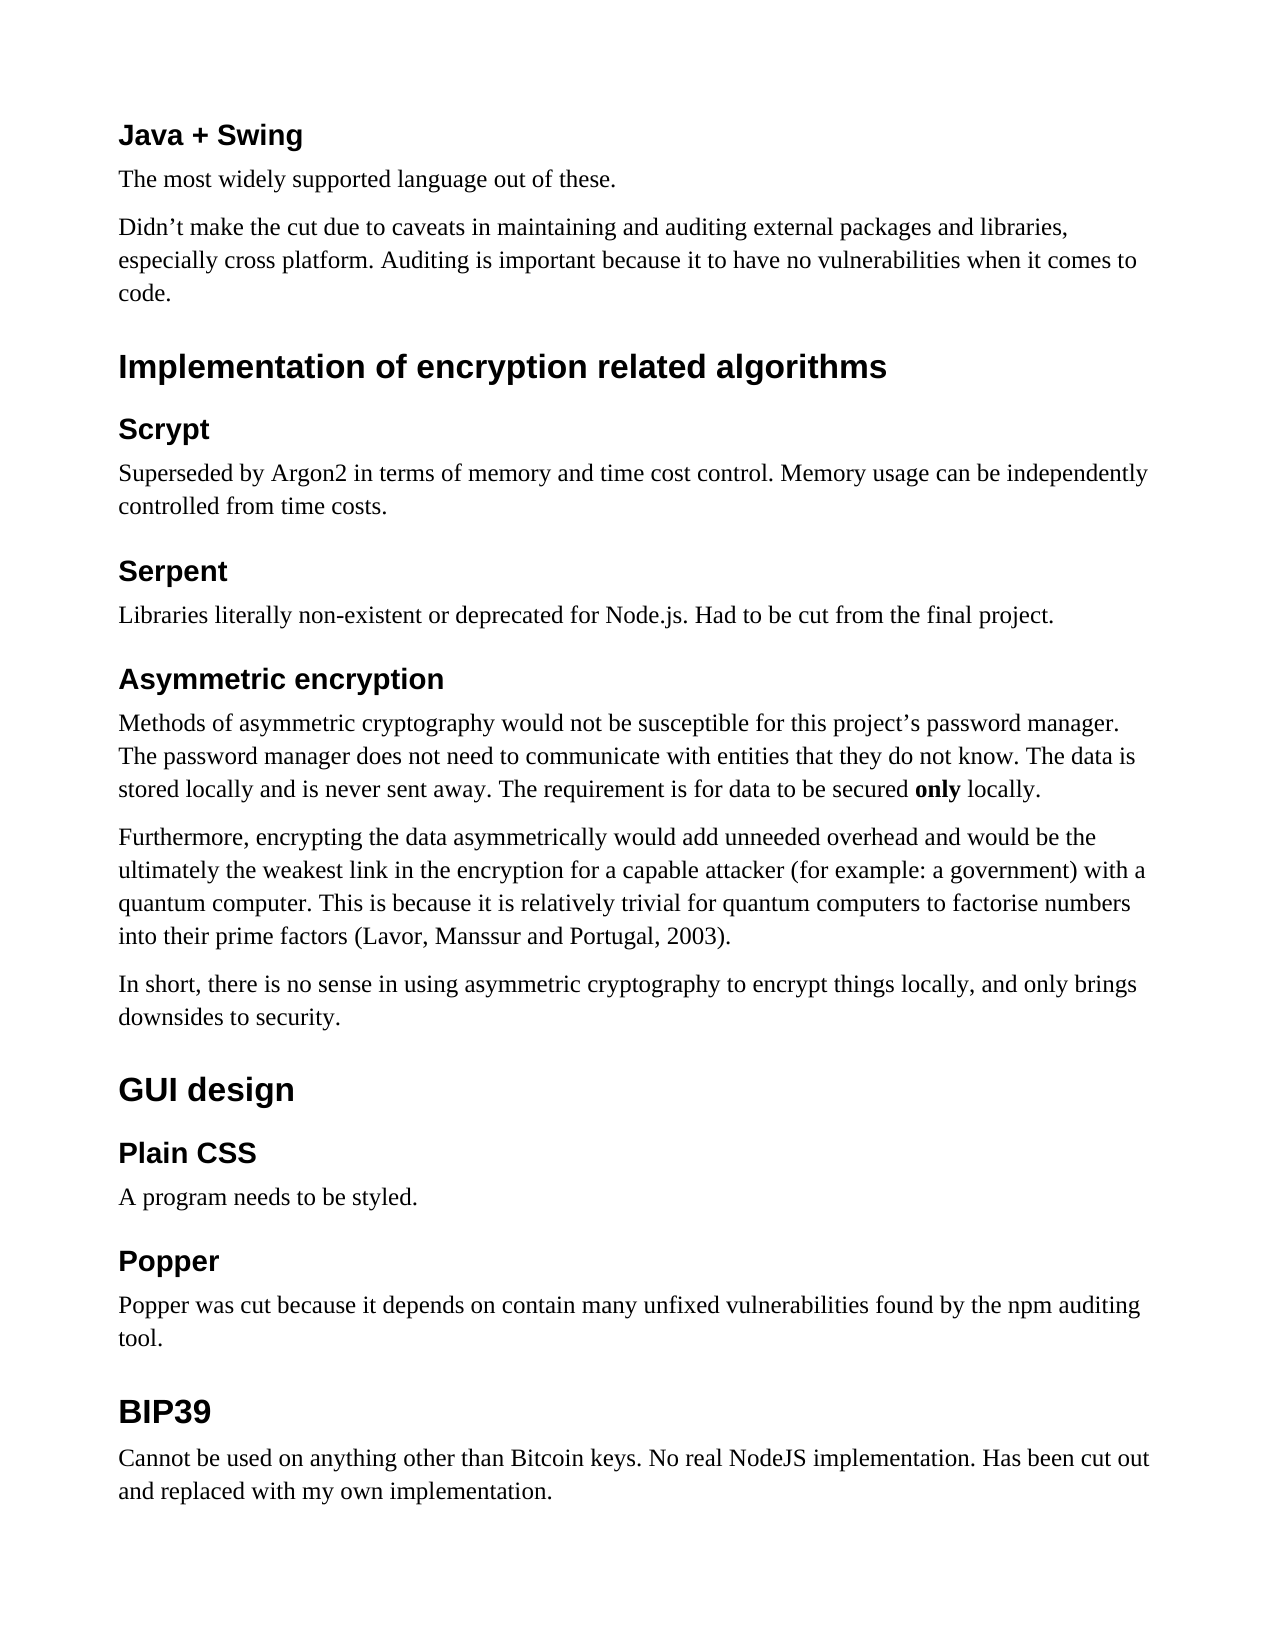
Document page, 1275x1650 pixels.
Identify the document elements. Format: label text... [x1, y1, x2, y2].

subtitle GUI design [118, 1070, 1157, 1109]
subtitle Scrypt [118, 412, 1157, 446]
subtitle BIP39 [118, 1392, 1157, 1431]
subtitle Plain CSS [118, 1136, 1157, 1169]
subtitle Implementation of encryption related algorithms [118, 346, 1157, 385]
text Methods of asymmetric cryptography would not be susceptible for this project’s password manager. The password manager does not need to communicate with entities that they do not know. The data is stored locally and is never sent away. The requirement is for data to be secured only locally. [118, 708, 1157, 803]
text Popper was cut because it depends on contain many unfixed vulnerabilities found by the npm auditing tool. [118, 1291, 1157, 1352]
text Superseded by Argon2 in terms of memory and time cost control. Memory usage can be independently controlled from time costs. [118, 458, 1157, 520]
subtitle Serpent [118, 554, 1157, 587]
text Furthermore, encrypting the data asymmetrically would add unneeded overhead and would be the ultimately the weakest link in the encryption for a capable attacker (for example: a government) with a quantum computer. This is because it is relatively trivial for quantum computers to factorise numbers into their prime factors (Lavor, Manssur and Portugal, 2003). [118, 822, 1157, 950]
subtitle Popper [118, 1244, 1157, 1278]
subtitle Asymmetric encryption [118, 662, 1157, 696]
text The most widely supported language out of these. [118, 164, 1157, 193]
text Libraries literally non-existent or deprecated for Node.js. Had to be cut from the final project. [118, 600, 1157, 629]
subtitle Java + Swing [118, 118, 1157, 152]
text In short, there is no sense in using asymmetric cryptography to encrypt things locally, and only brings downsides to security. [118, 969, 1157, 1030]
text Cannot be used on anything other than Bitcoin keys. No real NodeJS implementation. Has been cut out and replaced with my own implementation. [118, 1443, 1157, 1505]
text A program needs to be styled. [118, 1182, 1157, 1211]
text Didn’t make the cut due to caveats in maintaining and auditing external packages and libraries, especially cross platform. Auditing is important because it to have no vulnerabilities when it comes to code. [118, 212, 1157, 307]
